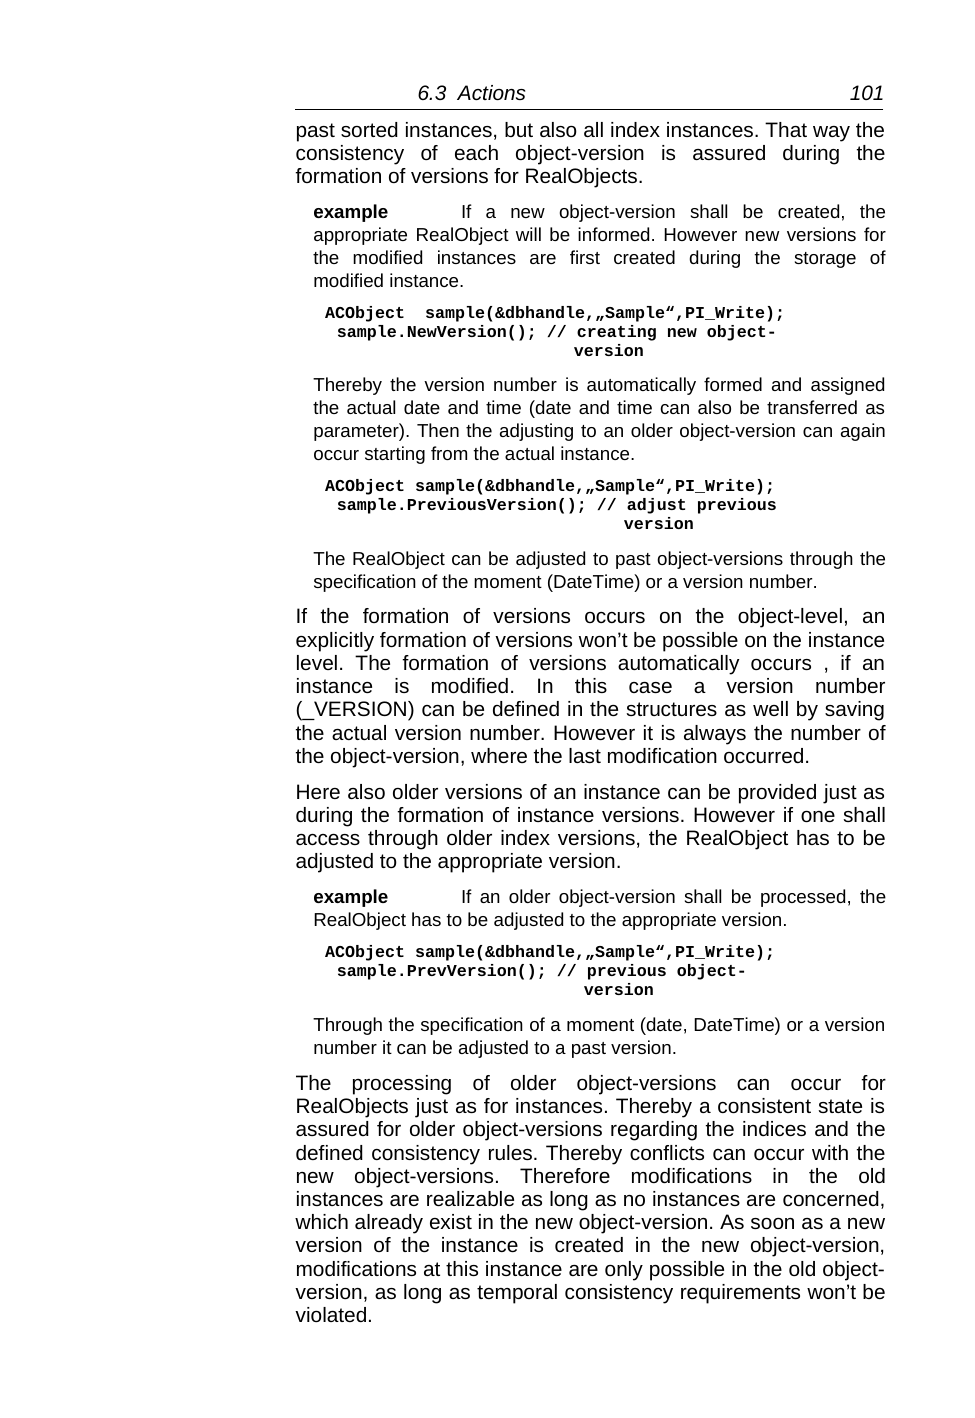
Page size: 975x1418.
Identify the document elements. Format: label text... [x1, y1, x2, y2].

text version [325, 342, 886, 361]
text example If a new object-version shall be created, the appropriate RealObject will be informed. However new versions for the modified instances are first created during the storage of modified instance. [313, 200, 886, 292]
text ACObject sample(&dbhandle,„Sample“,PI_Write); [325, 304, 886, 323]
text version [325, 982, 886, 1001]
text example If an older object-version shall be processed, the RealObject has to be adjusted to the appropriate version. [313, 886, 886, 931]
text Here also older versions of an instance can be provided just as during the formation of instance versions. However if one shall access through older index versions, the RealObject has to be adjusted to the appropriate version. [295, 780, 886, 873]
text Through the specification of a moment (date, DateTime) or a version number it can be adjusted to a past version. [313, 1013, 886, 1059]
text ACObject sample(&dbhandle,„Sample“,PI_Write); [325, 478, 886, 497]
text ACObject sample(&dbhandle,„Sample“,PI_Write); [325, 944, 886, 963]
text past sorted instances, but also all index instances. That way the consistency of each object-version is assured during the formation of versions for RealObjects. [295, 118, 886, 188]
text The processing of older object-versions can occur for RealObjects just as for instances. Thereby a consistent state is assured for older object-versions regarding the indices and the defined consistency rules. Thereby conflicts can occur with the new object-versions. Therefore modifications in the old instances are realizable as long as no instances are concerned, which already exist in the new object-version. As soon as a new version of the instance is created in the new object-version, modifications at this instance are only possible in the old object-version, as long as temporal consistency requirements won’t be violated. [295, 1071, 886, 1327]
text sample.NewVersion(); // creating new object- [325, 323, 886, 342]
text version [325, 515, 886, 534]
text The RealObject can be adjusted to past object-versions through the specification of the moment (DateTime) or a version number. [313, 547, 886, 593]
text sample.PreviousVersion(); // adjust previous [325, 497, 886, 515]
text sample.PrevVersion(); // previous object- [325, 963, 886, 982]
text Thereby the version number is automatically formed and assigned the actual date and time (date and time can also be transferred as parameter). Then the adjusting to an older object-version can again occur starting from the actual instance. [313, 373, 886, 465]
text If the formation of versions occurs on the object-level, an explicitly formation of versions won’t be possible on the instance level. The formation of versions automatically occurs , if an instance is modified. In this case a version number (_VERSION) can be defined in the structures as well by saving the actual version number. However it is always the number of the object-version, where the last modification occurred. [295, 605, 886, 768]
